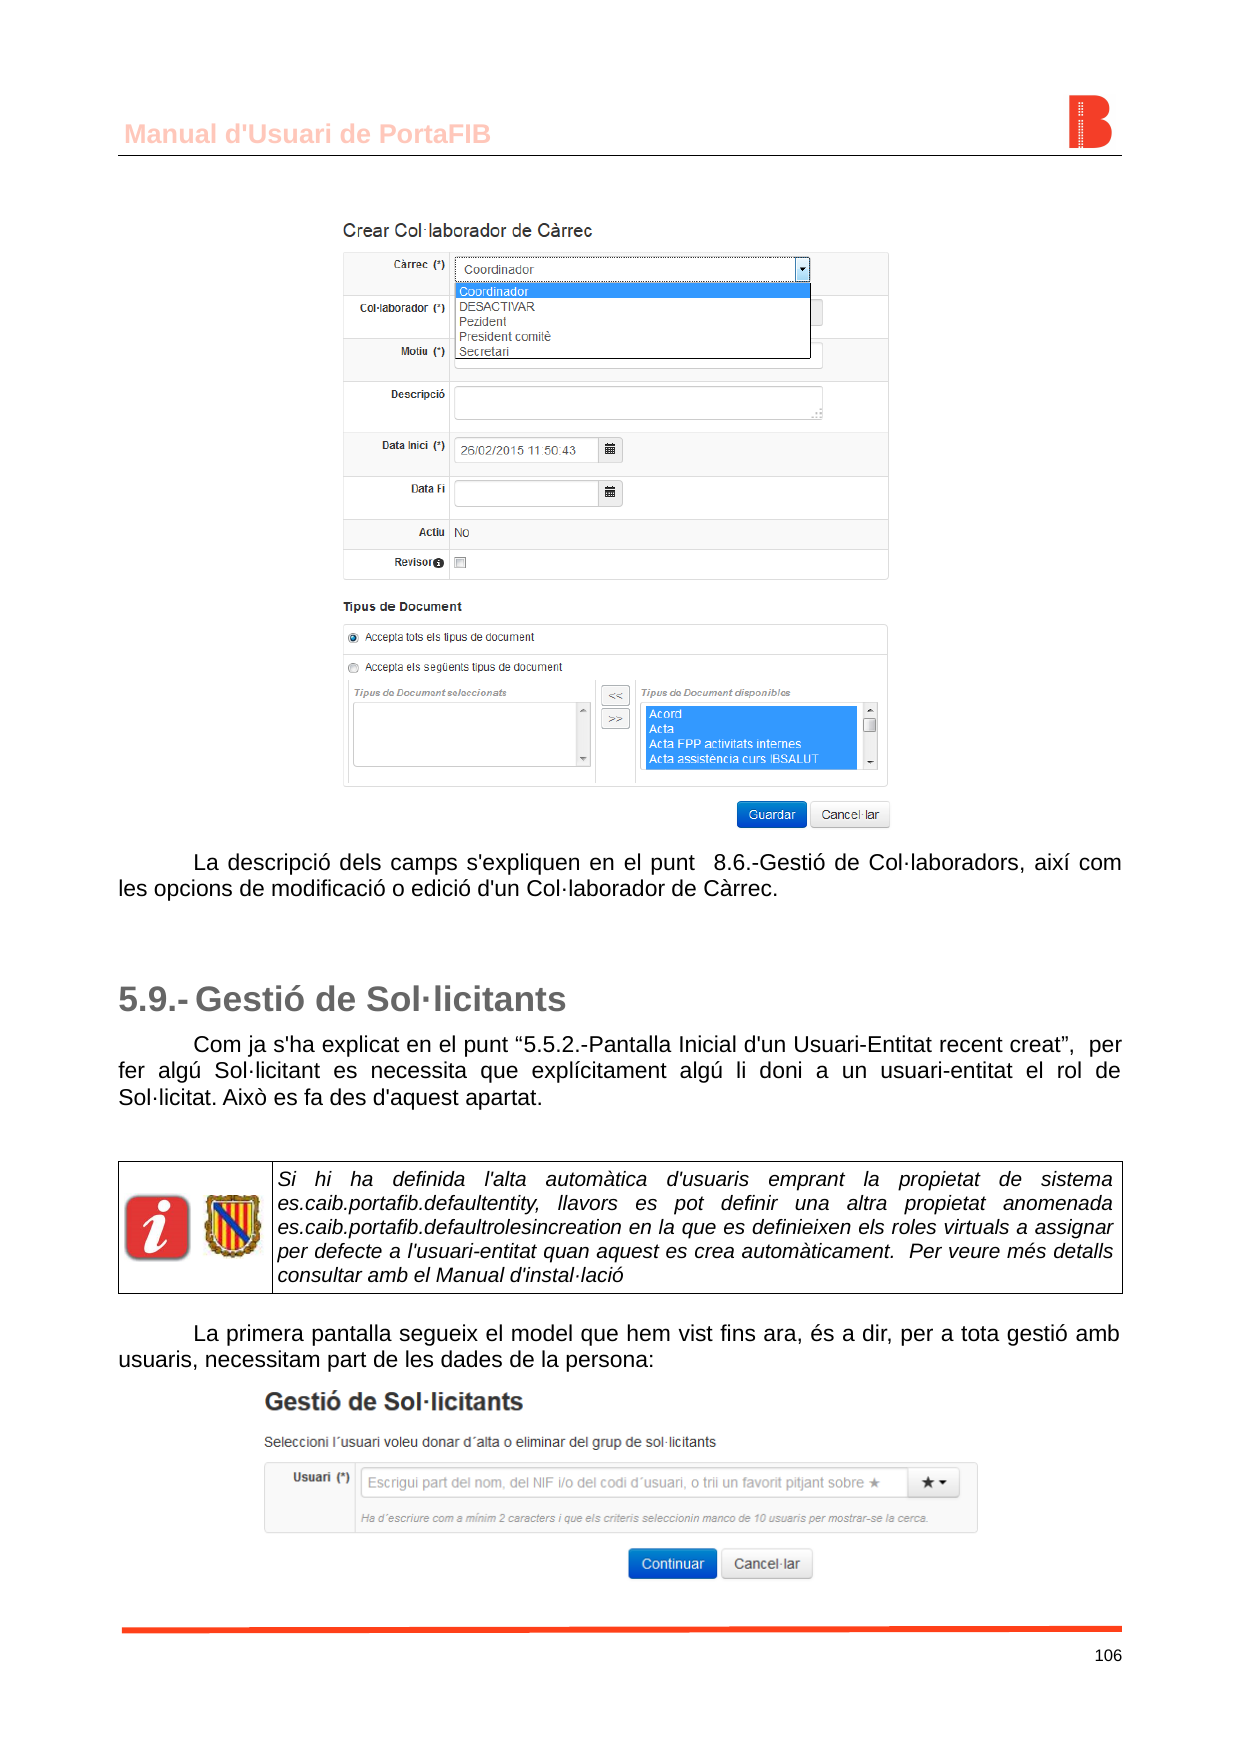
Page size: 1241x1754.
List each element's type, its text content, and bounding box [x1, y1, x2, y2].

table_header [195, 1162, 272, 1293]
text Com ja s'ha explicat en el punt “5.5.2.-Pantalla Inicial d'un Usuari-Entitat recent creat”, per fer algú Sol·licitant es necessita que explícitament algú li doni a un usuari-entitat el rol de Sol·licitat. Això es fa des d'aquest apartat. [118, 1031, 1122, 1110]
table_header Si hi ha definida l'alta automàtica d'usuaris emprant la propietat de sistema es.caib.portafib.defaultentity, llavors es pot definir una altra propietat anomenada es.caib.portafib.defaultrolesincreation en la que es definieixen els roles virtuals a assignar per defecte a l'usuari-entitat quan aquest es crea automàticament. Per veure més detalls consultar amb el Manual d'instal·lació [273, 1162, 1122, 1293]
text La primera pantalla segueix el model que hem vist fins ara, és a dir, per a tota gestió amb usuaris, necessitam part de les dades de la persona: [118, 1320, 1122, 1372]
picture [201, 1195, 265, 1259]
picture [256, 1385, 984, 1588]
table_header [119, 1162, 195, 1293]
text La descripció dels camps s'expliquen en el punt 8.6Gestió de Col·laboradors, així com les opcions de modificació o edició d'un Col·laborador de Càrrec. [118, 849, 1122, 901]
picture [1063, 94, 1117, 150]
picture [336, 215, 904, 837]
subtitle Gestió de Sol·licitants [118, 978, 1122, 1018]
picture [123, 1193, 192, 1262]
